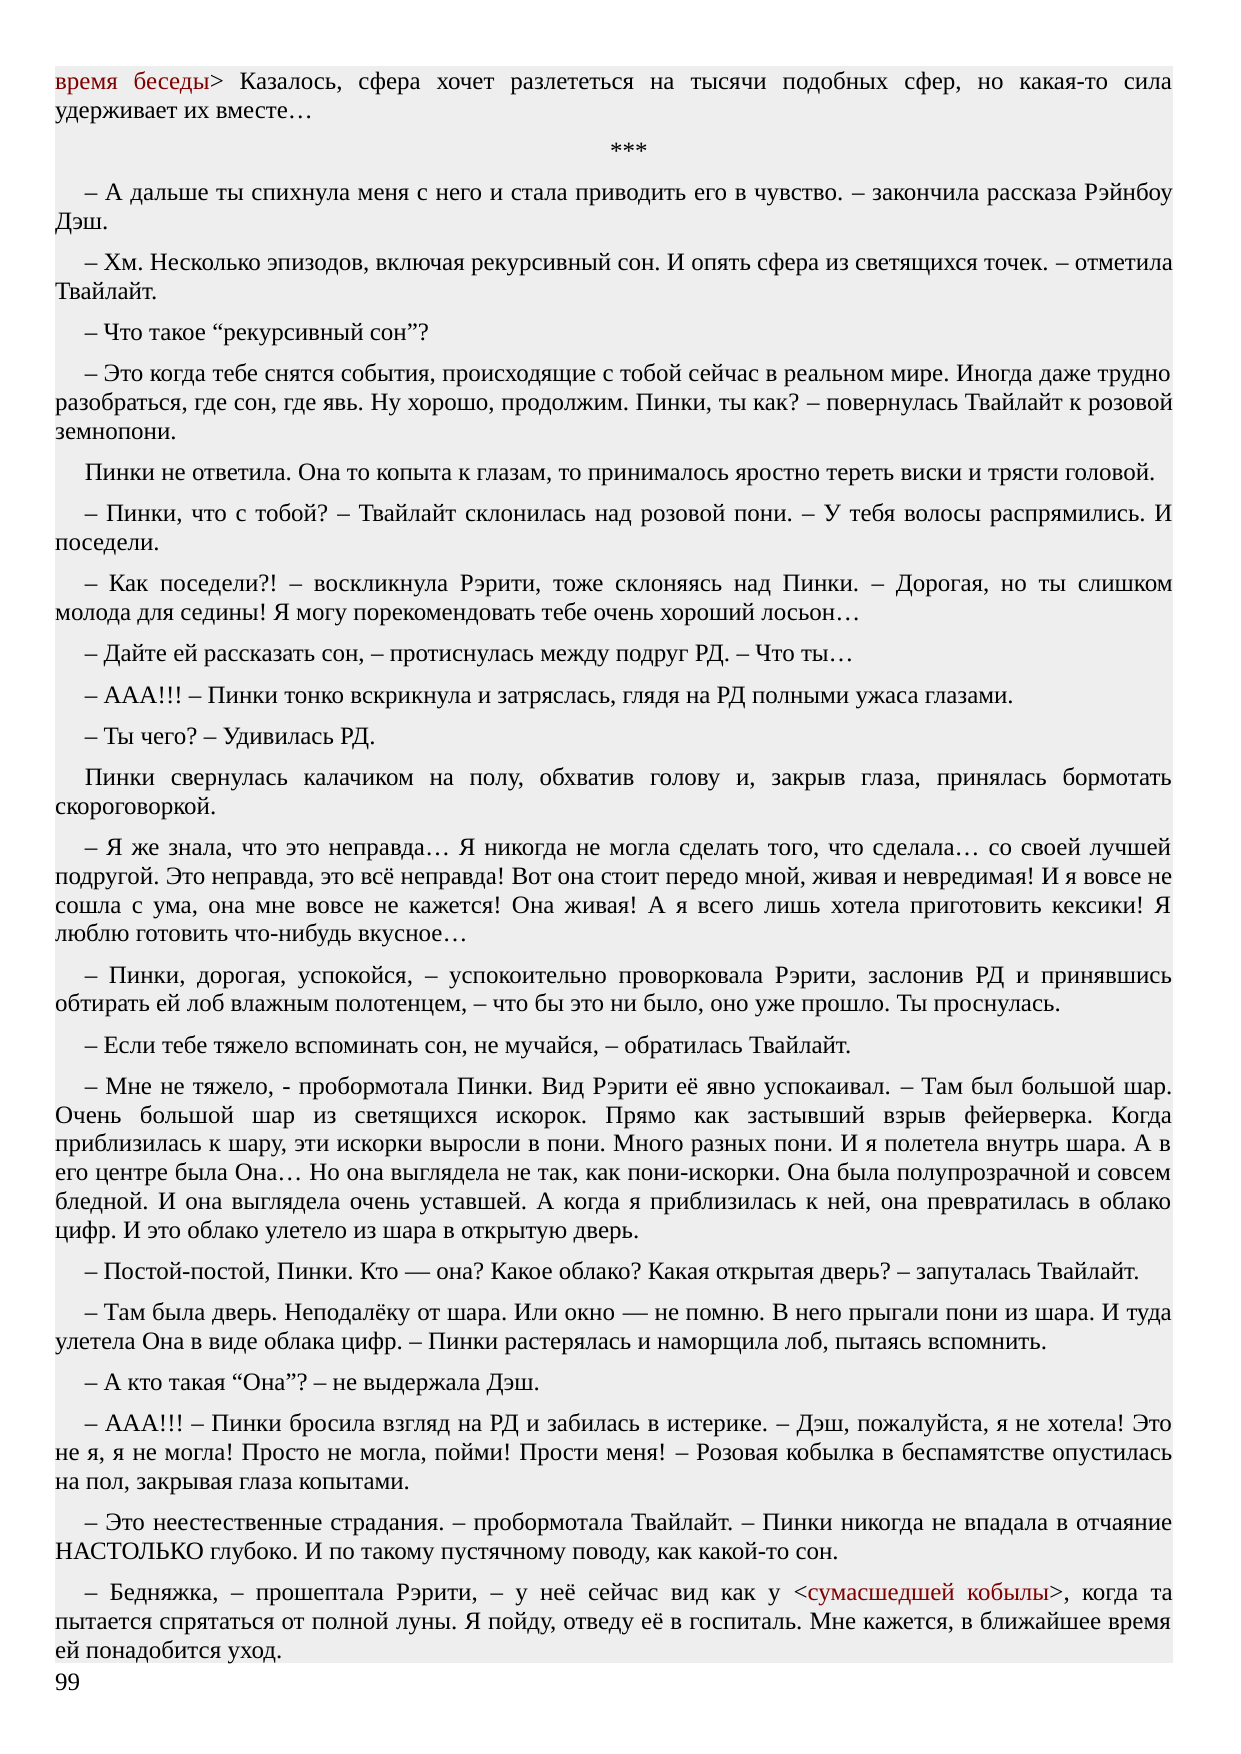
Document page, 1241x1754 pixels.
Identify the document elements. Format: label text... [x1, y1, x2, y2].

text – А дальше ты спихнула меня с него и стала приводить его в чувство. – закончила рассказа Рэйнбоу Дэш. [55, 177, 1173, 235]
text – Ты чего? – Удивилась РД. [55, 721, 1173, 750]
text время беседы> Казалось, сфера хочет разлететься на тысячи подобных сфер, но какая-то сила удерживает их вместе… [55, 66, 1173, 123]
text – Как поседели?! – воскликнула Рэрити, тоже склоняясь над Пинки. – Дорогая, но ты слишком молода для седины! Я могу порекомендовать тебе очень хороший лосьон… [55, 568, 1173, 626]
text – Постой-постой, Пинки. Кто — она? Какое облако? Какая открытая дверь? – запуталась Твайлайт. [55, 1256, 1173, 1285]
text Пинки свернулась калачиком на полу, обхватив голову и, закрыв глаза, принялась бормотать скороговоркой. [55, 762, 1173, 820]
text – Пинки, что с тобой? – Твайлайт склонилась над розовой пони. – У тебя волосы распрямились. И поседели. [55, 498, 1173, 556]
text – Бедняжка, – прошептала Рэрити, – у неё сейчас вид как у <сумасшедшей кобылы>, когда та пытается спрятаться от полной луны. Я пойду, отведу её в госпиталь. Мне кажется, в ближайшее время ей понадобится уход. [55, 1577, 1173, 1663]
text – Я же знала, что это неправда… Я никогда не могла сделать того, что сделала… со своей лучшей подругой. Это неправда, это всё неправда! Вот она стоит передо мной, живая и невредимая! И я вовсе не сошла с ума, она мне вовсе не кажется! Она живая! А я всего лишь хотела приготовить кексики! Я люблю готовить что-нибудь вкусное… [55, 832, 1173, 947]
text – Там была дверь. Неподалёку от шара. Или окно — не помню. В него прыгали пони из шара. И туда улетела Она в виде облака цифр. – Пинки растерялась и наморщила лоб, пытаясь вспомнить. [55, 1297, 1173, 1355]
text – Это неестественные страдания. – пробормотала Твайлайт. – Пинки никогда не впадала в отчаяние НАСТОЛЬКО глубоко. И по такому пустячному поводу, как какой-то сон. [55, 1507, 1173, 1565]
text – ААА!!! – Пинки тонко вскрикнула и затряслась, глядя на РД полными ужаса глазами. [55, 680, 1173, 708]
text – ААА!!! – Пинки бросила взгляд на РД и забилась в истерике. – Дэш, пожалуйста, я не хотела! Это не я, я не могла! Просто не могла, пойми! Прости меня! – Розовая кобылка в беспамятстве опустилась на пол, закрывая глаза копытами. [55, 1408, 1173, 1495]
text – Дайте ей рассказать сон, – протиснулась между подруг РД. – Что ты… [55, 638, 1173, 667]
text – Мне не тяжело, - пробормотала Пинки. Вид Рэрити её явно успокаивал. – Там был большой шар. Очень большой шар из светящихся искорок. Прямо как застывший взрыв фейерверка. Когда приблизилась к шару, эти искорки выросли в пони. Много разных пони. И я полетела внутрь шара. А в его центре была Она… Но она выглядела не так, как пони-искорки. Она была полупрозрачной и совсем бледной. И она выглядела очень уставшей. А когда я приблизилась к ней, она превратилась в облако цифр. И это облако улетело из шара в открытую дверь. [55, 1071, 1173, 1243]
text Пинки не ответила. Она то копыта к глазам, то принималось яростно тереть виски и трясти головой. [55, 457, 1173, 486]
text – Это когда тебе снятся события, происходящие с тобой сейчас в реальном мире. Иногда даже трудно разобраться, где сон, где явь. Ну хорошо, продолжим. Пинки, ты как? – повернулась Твайлайт к розовой земнопони. [55, 358, 1173, 445]
text *** [55, 136, 1173, 165]
text – Хм. Несколько эпизодов, включая рекурсивный сон. И опять сфера из светящихся точек. – отметила Твайлайт. [55, 247, 1173, 305]
text – Что такое “рекурсивный сон”? [55, 317, 1173, 346]
text – Если тебе тяжело вспоминать сон, не мучайся, – обратилась Твайлайт. [55, 1030, 1173, 1058]
text – Пинки, дорогая, успокойся, – успокоительно проворковала Рэрити, заслонив РД и принявшись обтирать ей лоб влажным полотенцем, – что бы это ни было, оно уже прошло. Ты проснулась. [55, 960, 1173, 1017]
text – А кто такая “Она”? – не выдержала Дэш. [55, 1367, 1173, 1396]
